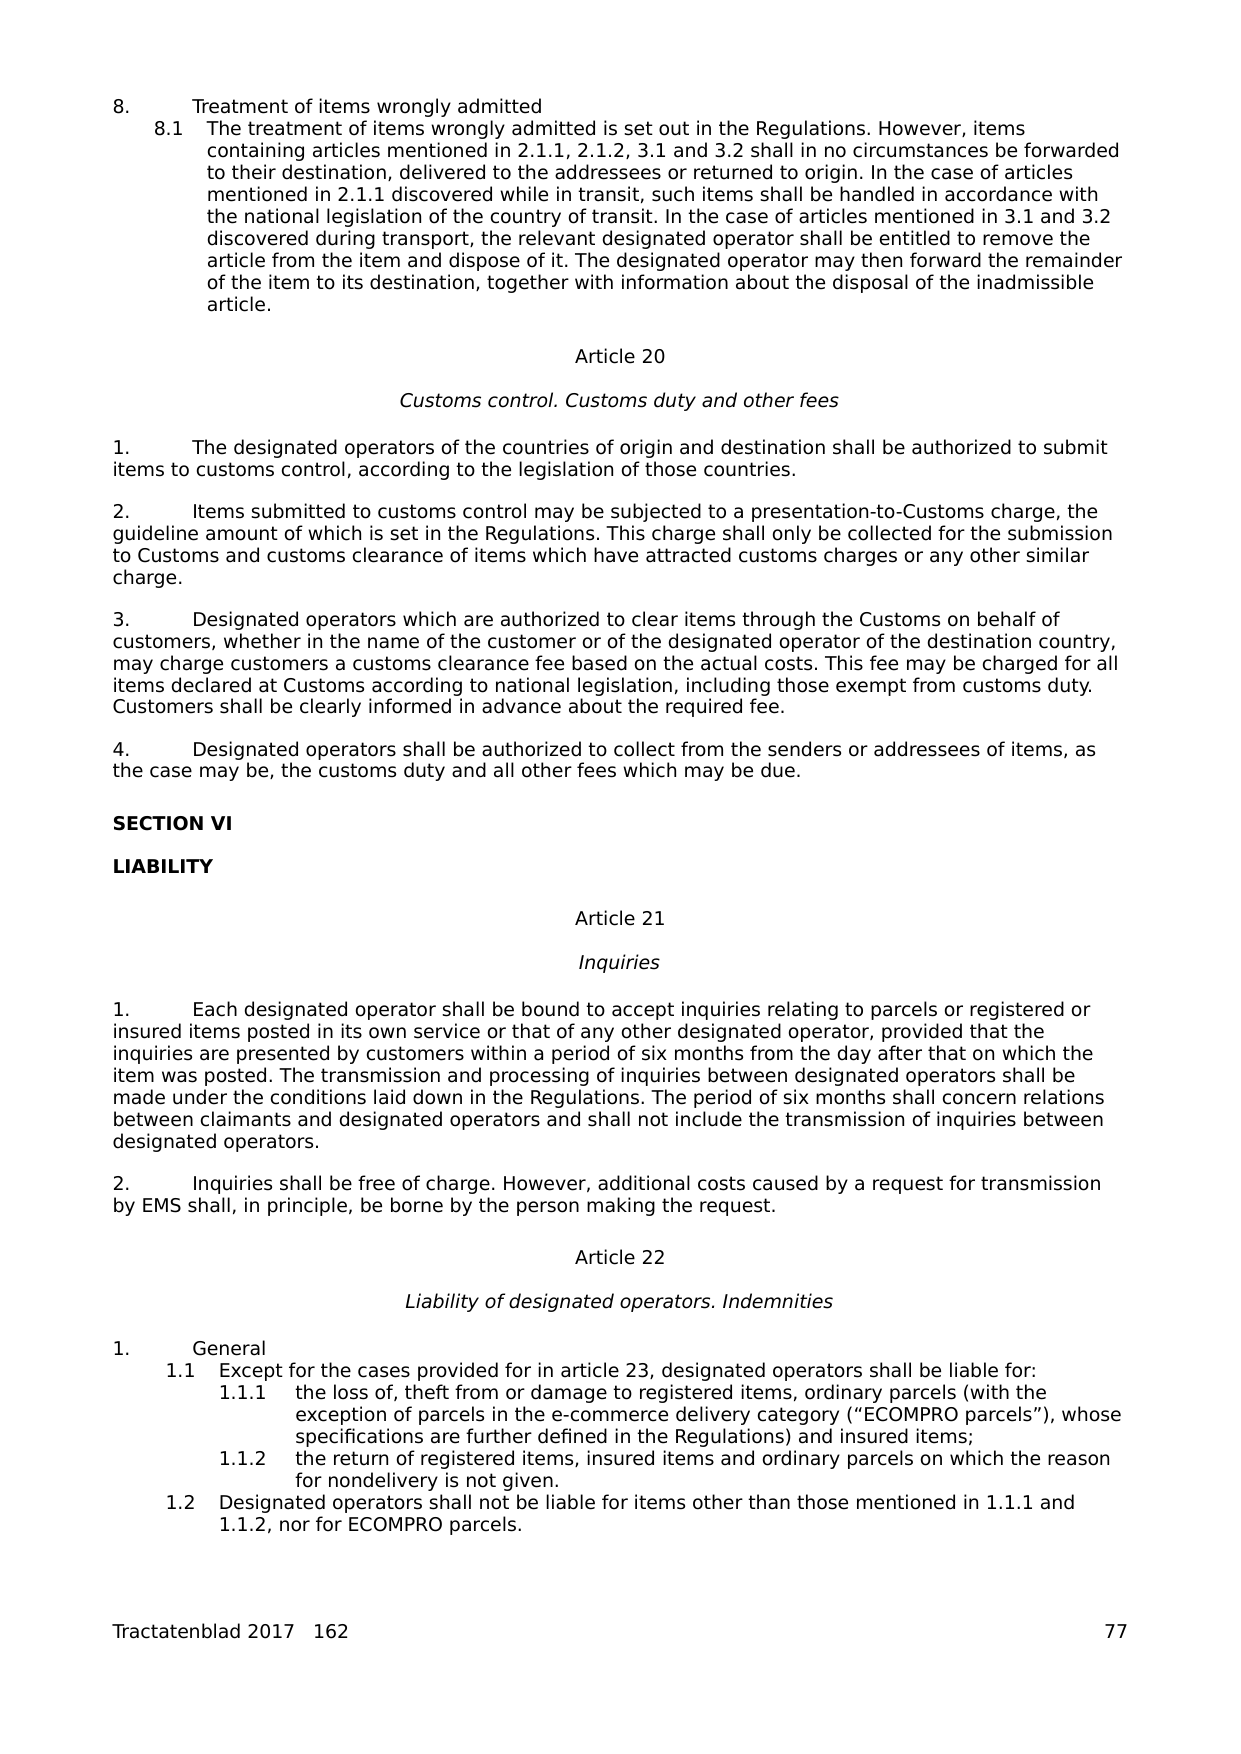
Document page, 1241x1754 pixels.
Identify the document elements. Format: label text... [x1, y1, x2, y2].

text 1.1.2 the return of registered items, insured items and ordinary parcels on which the reason for nondelivery is not given. [218, 1448, 1128, 1492]
text 4. Designated operators shall be authorized to collect from the senders or addressees of items, as the case may be, the customs duty and all other fees which may be due. [112, 738, 1128, 782]
subtitle Article 20 Customs control. Customs duty and other fees [112, 346, 1128, 412]
text 1. Each designated operator shall be bound to accept inquiries relating to parcels or registered or insured items posted in its own service or that of any other designated operator, provided that the inquiries are presented by customers within a period of six months from the day after that on which the item was posted. The transmission and processing of inquiries between designated operators shall be made under the conditions laid down in the Regulations. The period of six months shall concern relations between claimants and designated operators and shall not include the transmission of inquiries between designated operators. [112, 999, 1128, 1153]
text 8.1 The treatment of items wrongly admitted is set out in the Regulations. However, items containing articles mentioned in 2.1.1, 2.1.2, 3.1 and 3.2 shall in no circumstances be forwarded to their destination, delivered to the addressees or returned to origin. In the case of articles mentioned in 2.1.1 discovered while in transit, such items shall be handled in accordance with the national legislation of the country of transit. In the case of articles mentioned in 3.1 and 3.2 discovered during transport, the relevant designated operator shall be entitled to remove the article from the item and dispose of it. The designated operator may then forward the remainder of the item to its destination, together with information about the disposal of the inadmissible article. [153, 118, 1128, 316]
subtitle Article 21 Inquiries [112, 908, 1128, 974]
text 1. General [112, 1338, 1128, 1360]
subtitle Article 22 Liability of designated operators. Indemnities [112, 1247, 1128, 1313]
text 1.1.1 the loss of, theft from or damage to registered items, ordinary parcels (with the exception of parcels in the e-commerce delivery category (“ECOMPRO parcels”), whose specifications are further defined in the Regulations) and insured items; [218, 1382, 1128, 1448]
text 2. Items submitted to customs control may be subjected to a presentation-to-Customs charge, the guideline amount of which is set in the Regulations. This charge shall only be collected for the submission to Customs and customs clearance of items which have attracted customs charges or any other similar charge. [112, 501, 1128, 588]
text 1.2 Designated operators shall not be liable for items other than those mentioned in 1.1.1 and 1.1.2, nor for ECOMPRO parcels. [165, 1492, 1128, 1536]
subtitle SECTION VI LIABILITY [112, 812, 1128, 878]
text 1.1 Except for the cases provided for in article 23, designated operators shall be liable for: [165, 1360, 1128, 1382]
text 2. Inquiries shall be free of charge. However, additional costs caused by a request for transmission by EMS shall, in principle, be borne by the person making the request. [112, 1173, 1128, 1217]
text 8. Treatment of items wrongly admitted [112, 96, 1128, 118]
text 1. The designated operators of the countries of origin and destination shall be authorized to submit items to customs control, according to the legislation of those countries. [112, 437, 1128, 481]
text 3. Designated operators which are authorized to clear items through the Customs on behalf of customers, whether in the name of the customer or of the designated operator of the destination country, may charge customers a customs clearance fee based on the actual costs. This fee may be charged for all items declared at Customs according to national legislation, including those exempt from customs duty. Customers shall be clearly informed in advance about the required fee. [112, 608, 1128, 718]
